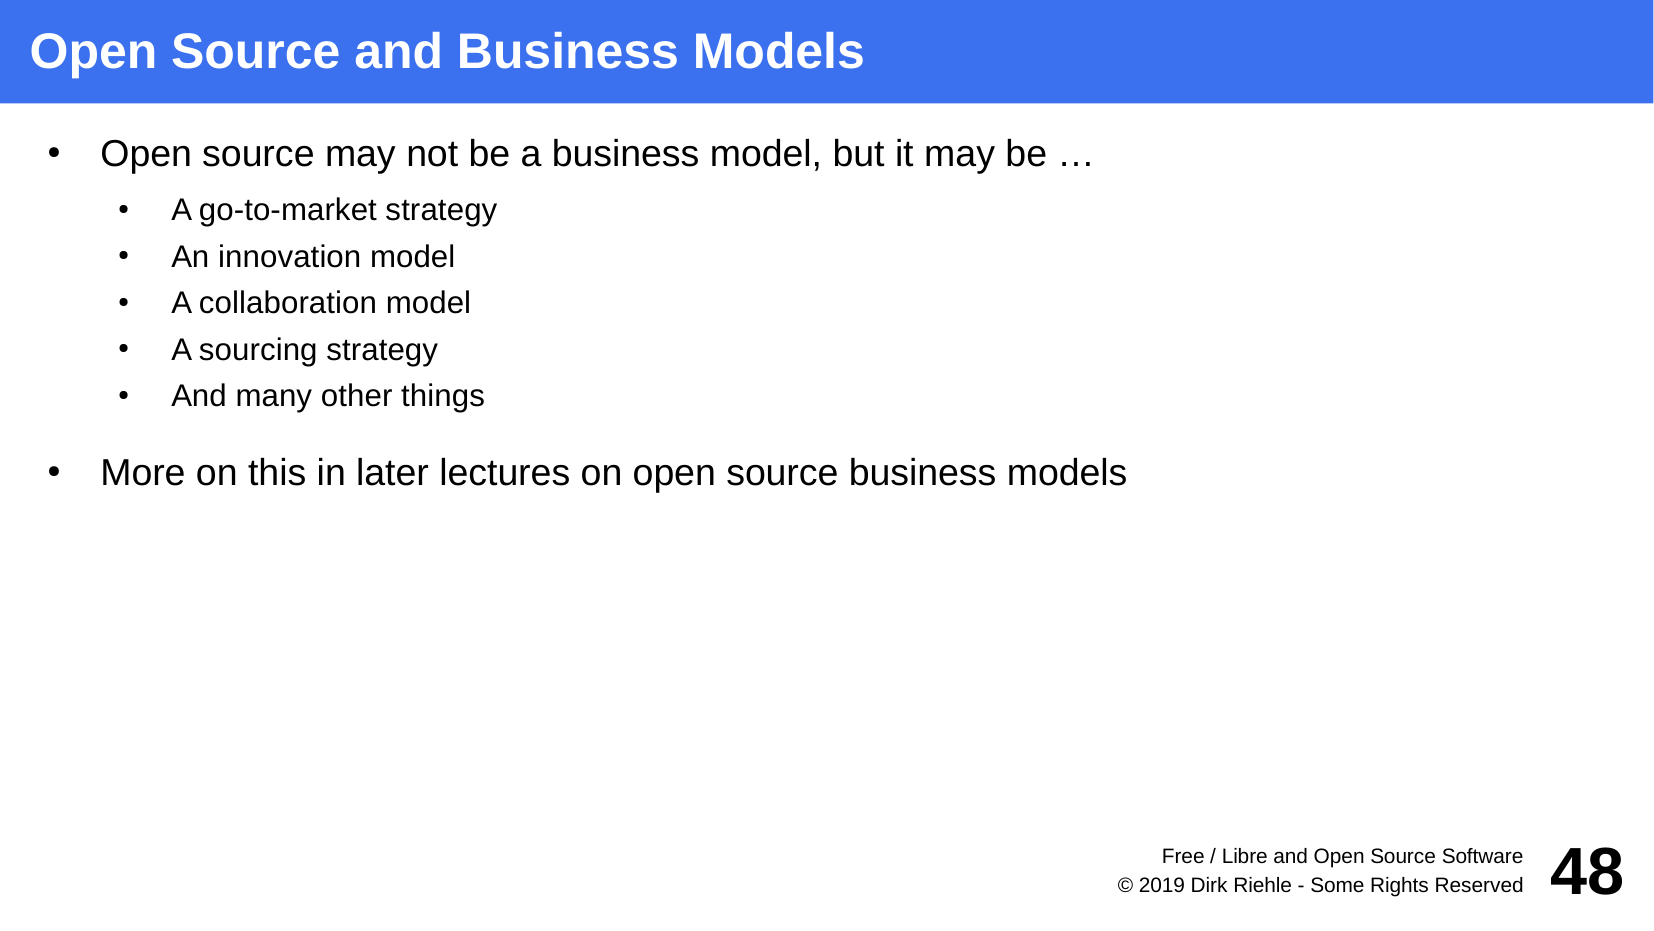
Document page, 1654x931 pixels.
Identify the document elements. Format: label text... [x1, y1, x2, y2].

list Open source may not be a business model, but it may be … A go-to-market strategy An innovation model A collaboration model A sourcing strategy And many other things More on this in later lectures on open source business models [29, 132, 1625, 813]
title Open Source and Business Models [0, 0, 1654, 104]
